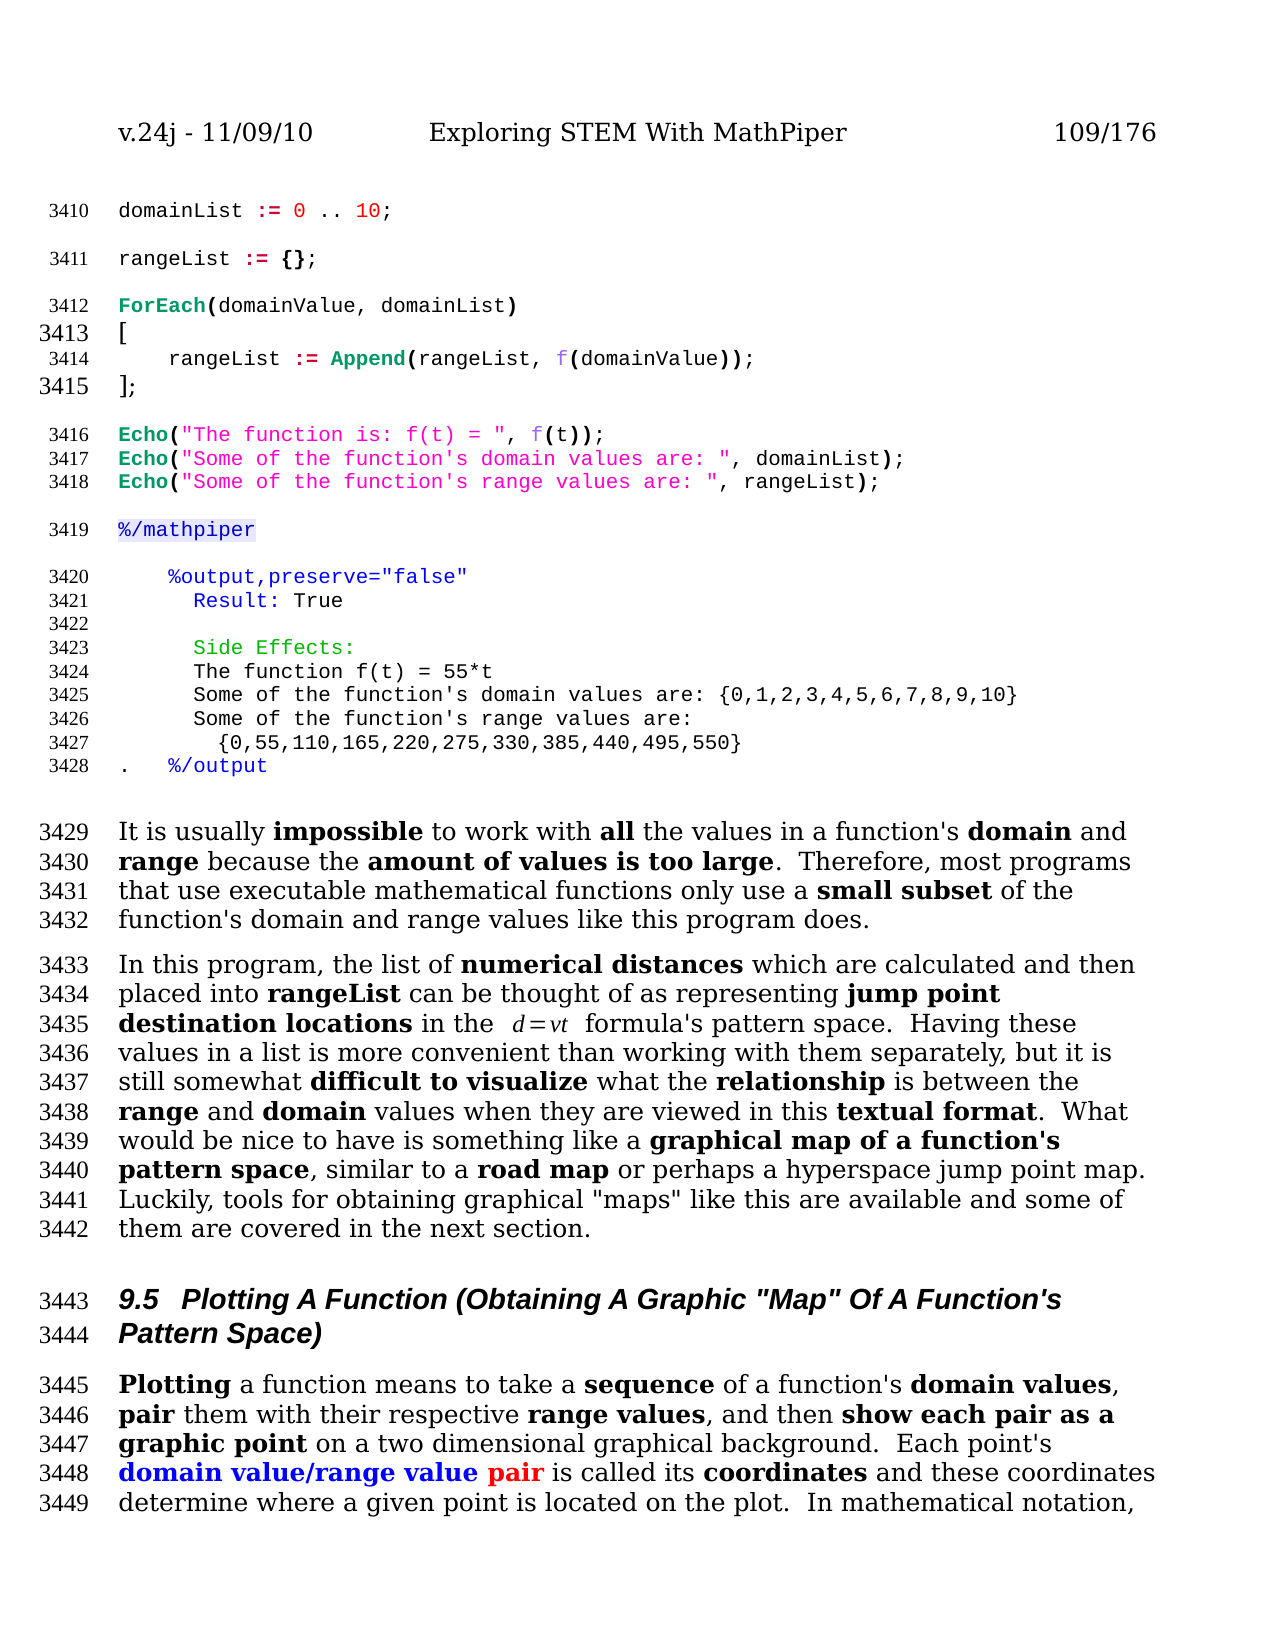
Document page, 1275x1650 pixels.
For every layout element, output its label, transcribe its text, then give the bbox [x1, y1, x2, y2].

text ]; [118, 371, 1157, 401]
text It is usually impossible to work with all the values in a function's domain and range because the amount of values is too large. Therefore, most programs that use executable mathematical functions only use a small subset of the function's domain and range values like this program does. [118, 817, 1157, 935]
text Result: True [118, 590, 1157, 613]
text {0,55,110,165,220,275,330,385,440,495,550} [118, 732, 1157, 755]
text Side Effects: [118, 637, 1157, 661]
text . %/output [118, 755, 1157, 779]
text Echo("Some of the function's range values are: ", rangeList); [118, 472, 1157, 495]
text %/mathpiper [118, 519, 1157, 542]
text domainList := 0 .. 10; [118, 200, 1157, 224]
text Plotting a function means to take a sequence of a function's domain values, pair them with their respective range values, and then show each pair as a graphic point on a two dimensional graphical background. Each point's domain value/range value pair is called its coordinates and these coordinates determine where a given point is located on the plot. In mathematical notation, [118, 1370, 1157, 1517]
subtitle Plotting A Function (Obtaining A Graphic "Map" Of A Function's Pattern Space) [118, 1282, 1157, 1349]
text %output,preserve="false" [118, 566, 1157, 590]
text ForEach(domainValue, domainList) [118, 295, 1157, 319]
text In this program, the list of numerical distances which are calculated and then placed into rangeList can be thought of as representing jump point destination locations in theformula's pattern space. Having these values in a list is more convenient than working with them separately, but it is still somewhat difficult to visualize what the relationship is between the range and domain values when they are viewed in this textual format. What would be nice to have is something like a graphical map of a function's pattern space, similar to a road map or perhaps a hyperspace jump point map. Luckily, tools for obtaining graphical "maps" like this are available and some of them are covered in the next section. [118, 950, 1157, 1243]
text rangeList := Append(rangeList, f(domainValue)); [118, 348, 1157, 371]
text [ [118, 319, 1157, 348]
text rangeList := {}; [118, 248, 1157, 271]
text The function f(t) = 55*t [118, 661, 1157, 684]
text Some of the function's domain values are: {0,1,2,3,4,5,6,7,8,9,10} [118, 684, 1157, 708]
text Some of the function's range values are: [118, 708, 1157, 732]
text Echo("The function is: f(t) = ", f(t)); [118, 424, 1157, 448]
text Echo("Some of the function's domain values are: ", domainList); [118, 448, 1157, 472]
